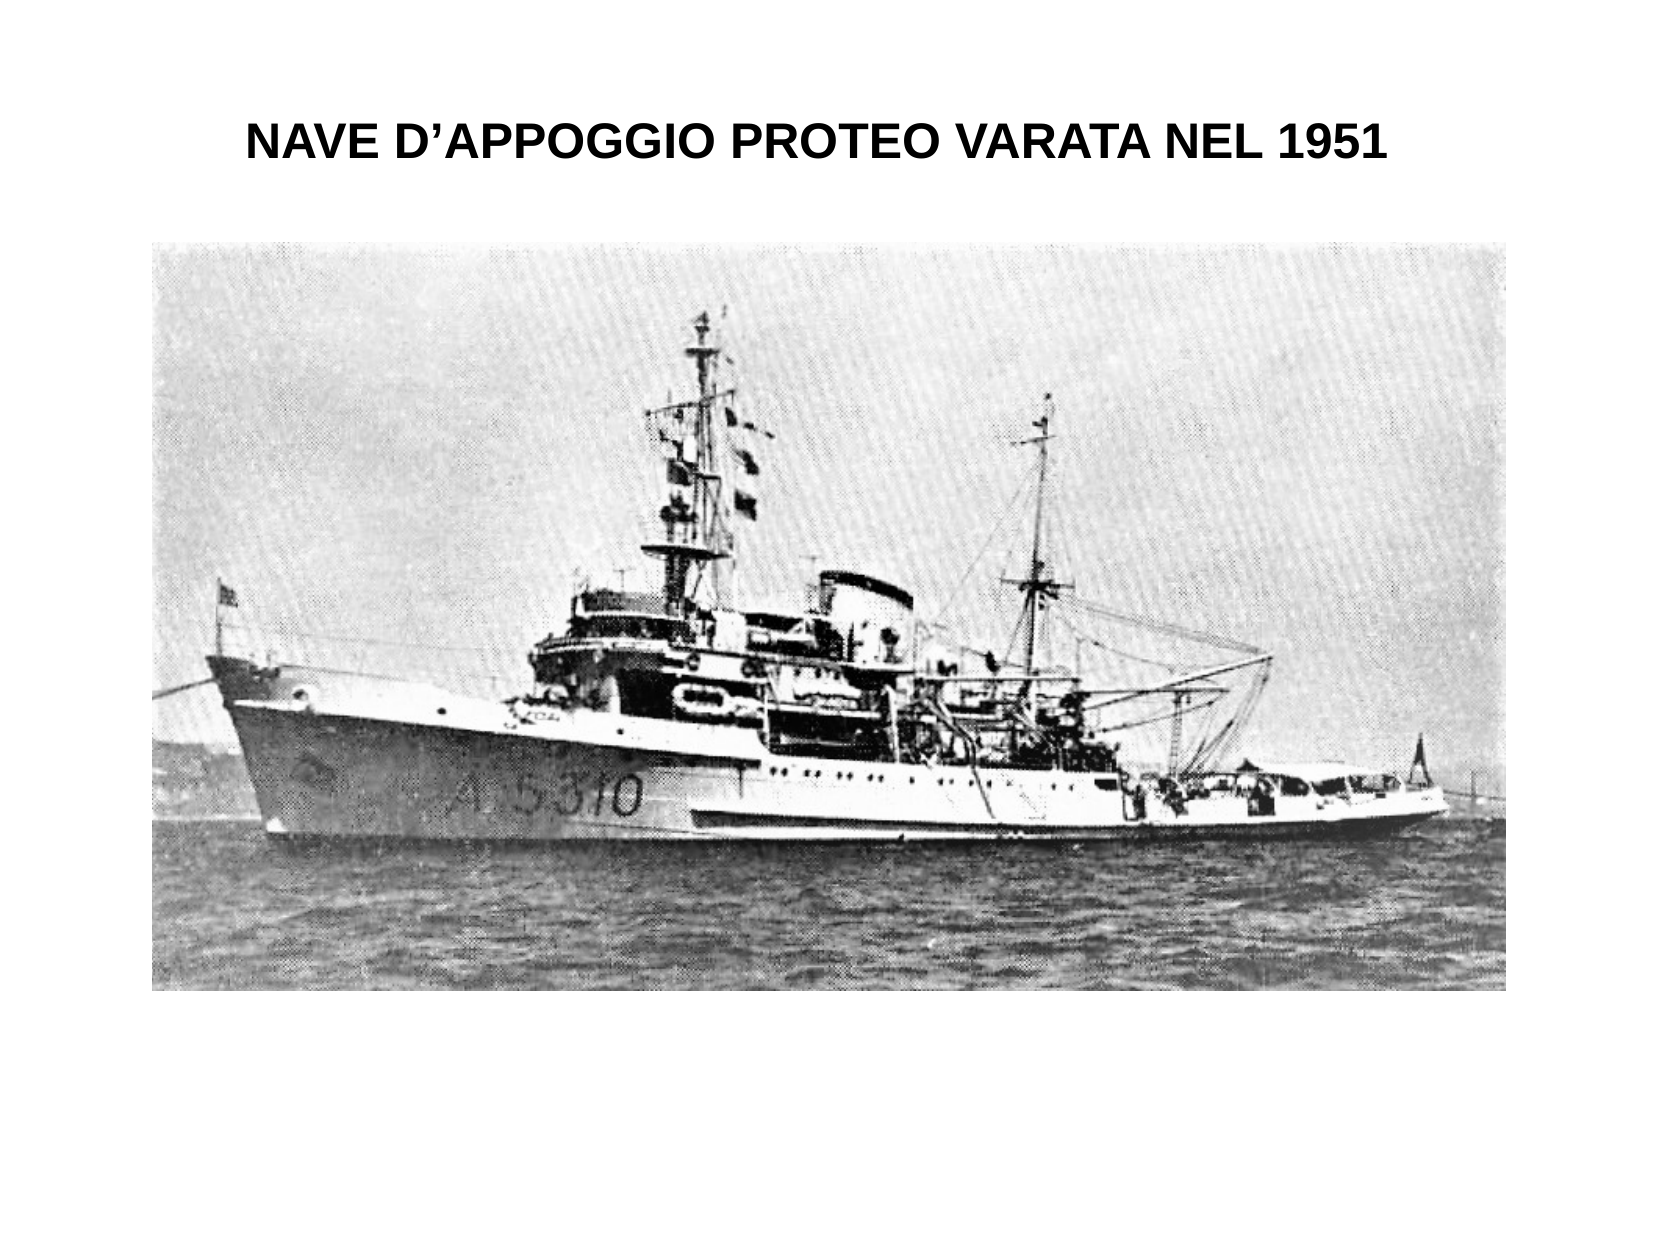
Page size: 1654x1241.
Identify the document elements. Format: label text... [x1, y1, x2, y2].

picture [152, 242, 1506, 991]
text_box NAVE D’APPOGGIO PROTEO VARATA NEL 1951 [230, 106, 1404, 177]
